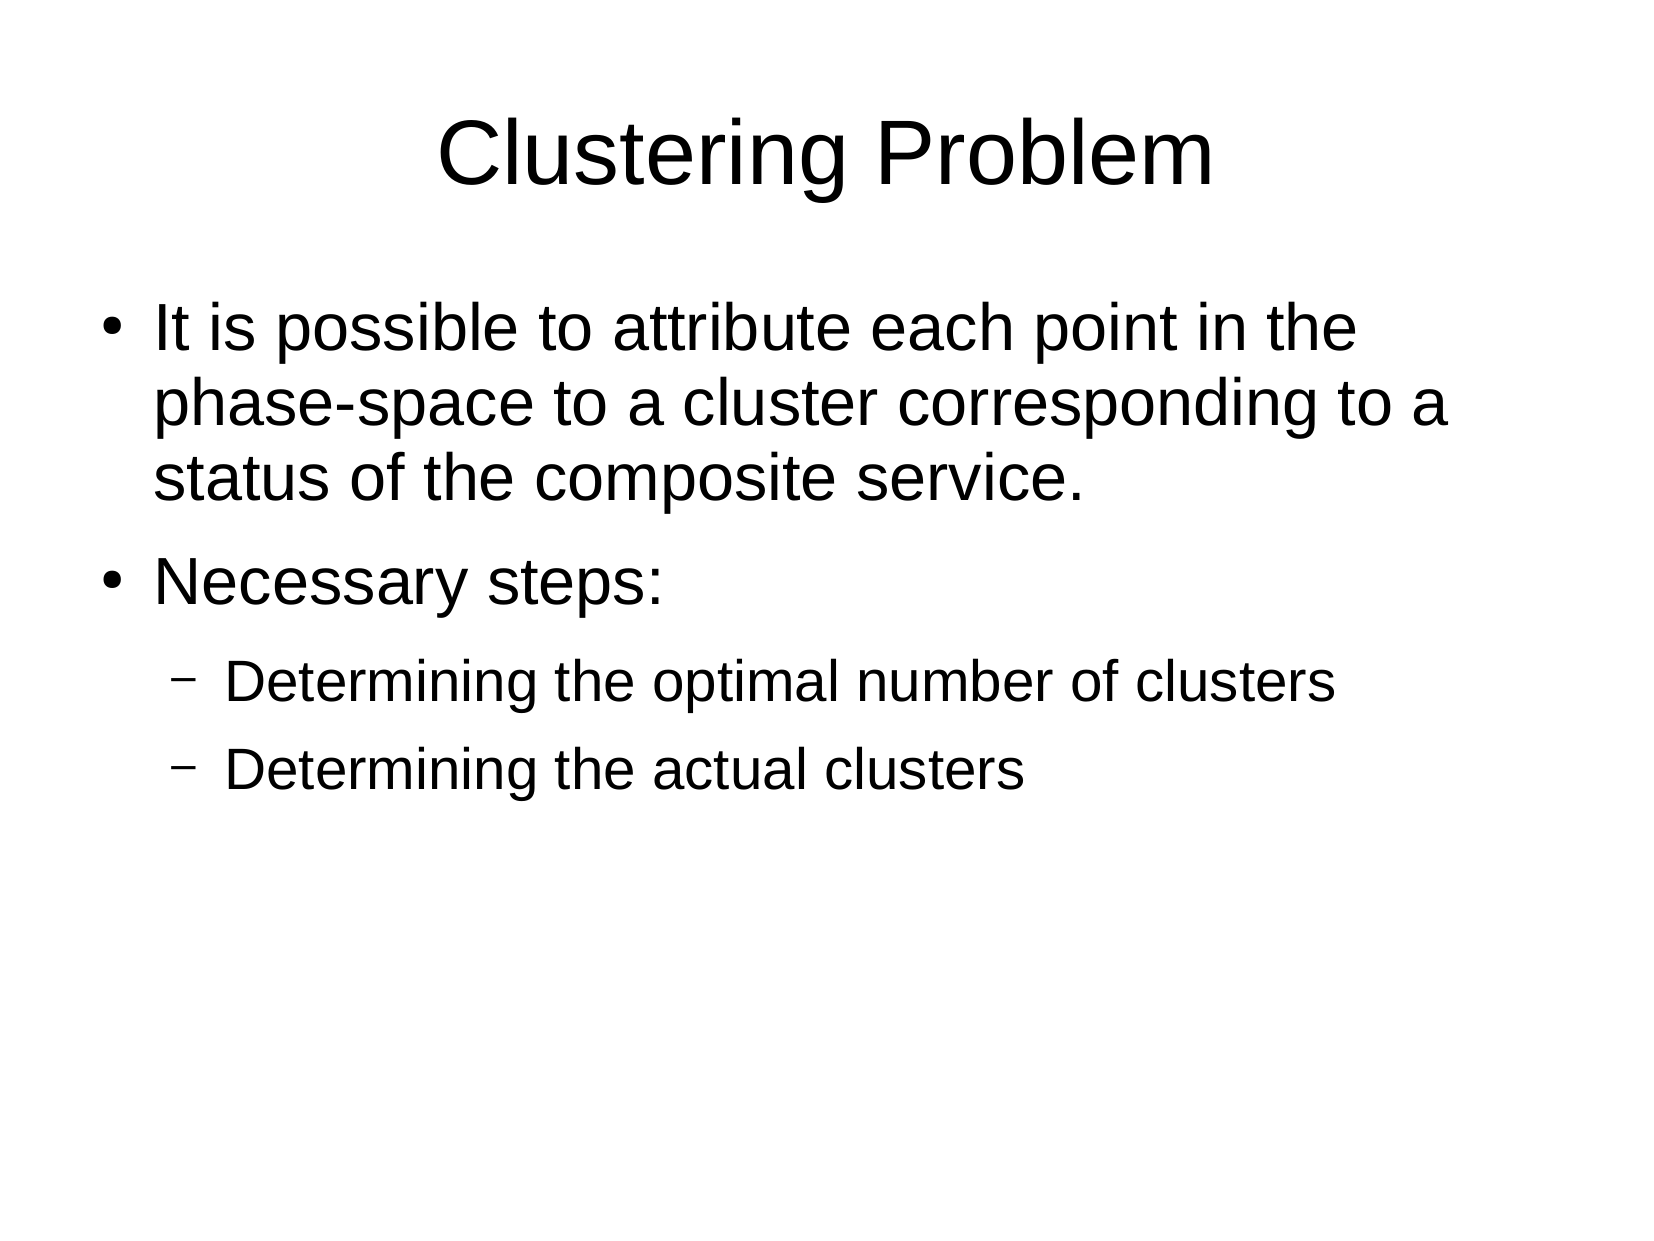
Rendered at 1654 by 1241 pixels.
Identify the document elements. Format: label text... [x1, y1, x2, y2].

list It is possible to attribute each point in the phase-space to a cluster corresponding to a status of the composite service. Necessary steps: Determining the optimal number of clusters Determining the actual clusters [82, 290, 1571, 1010]
title Clustering Problem [82, 49, 1571, 257]
